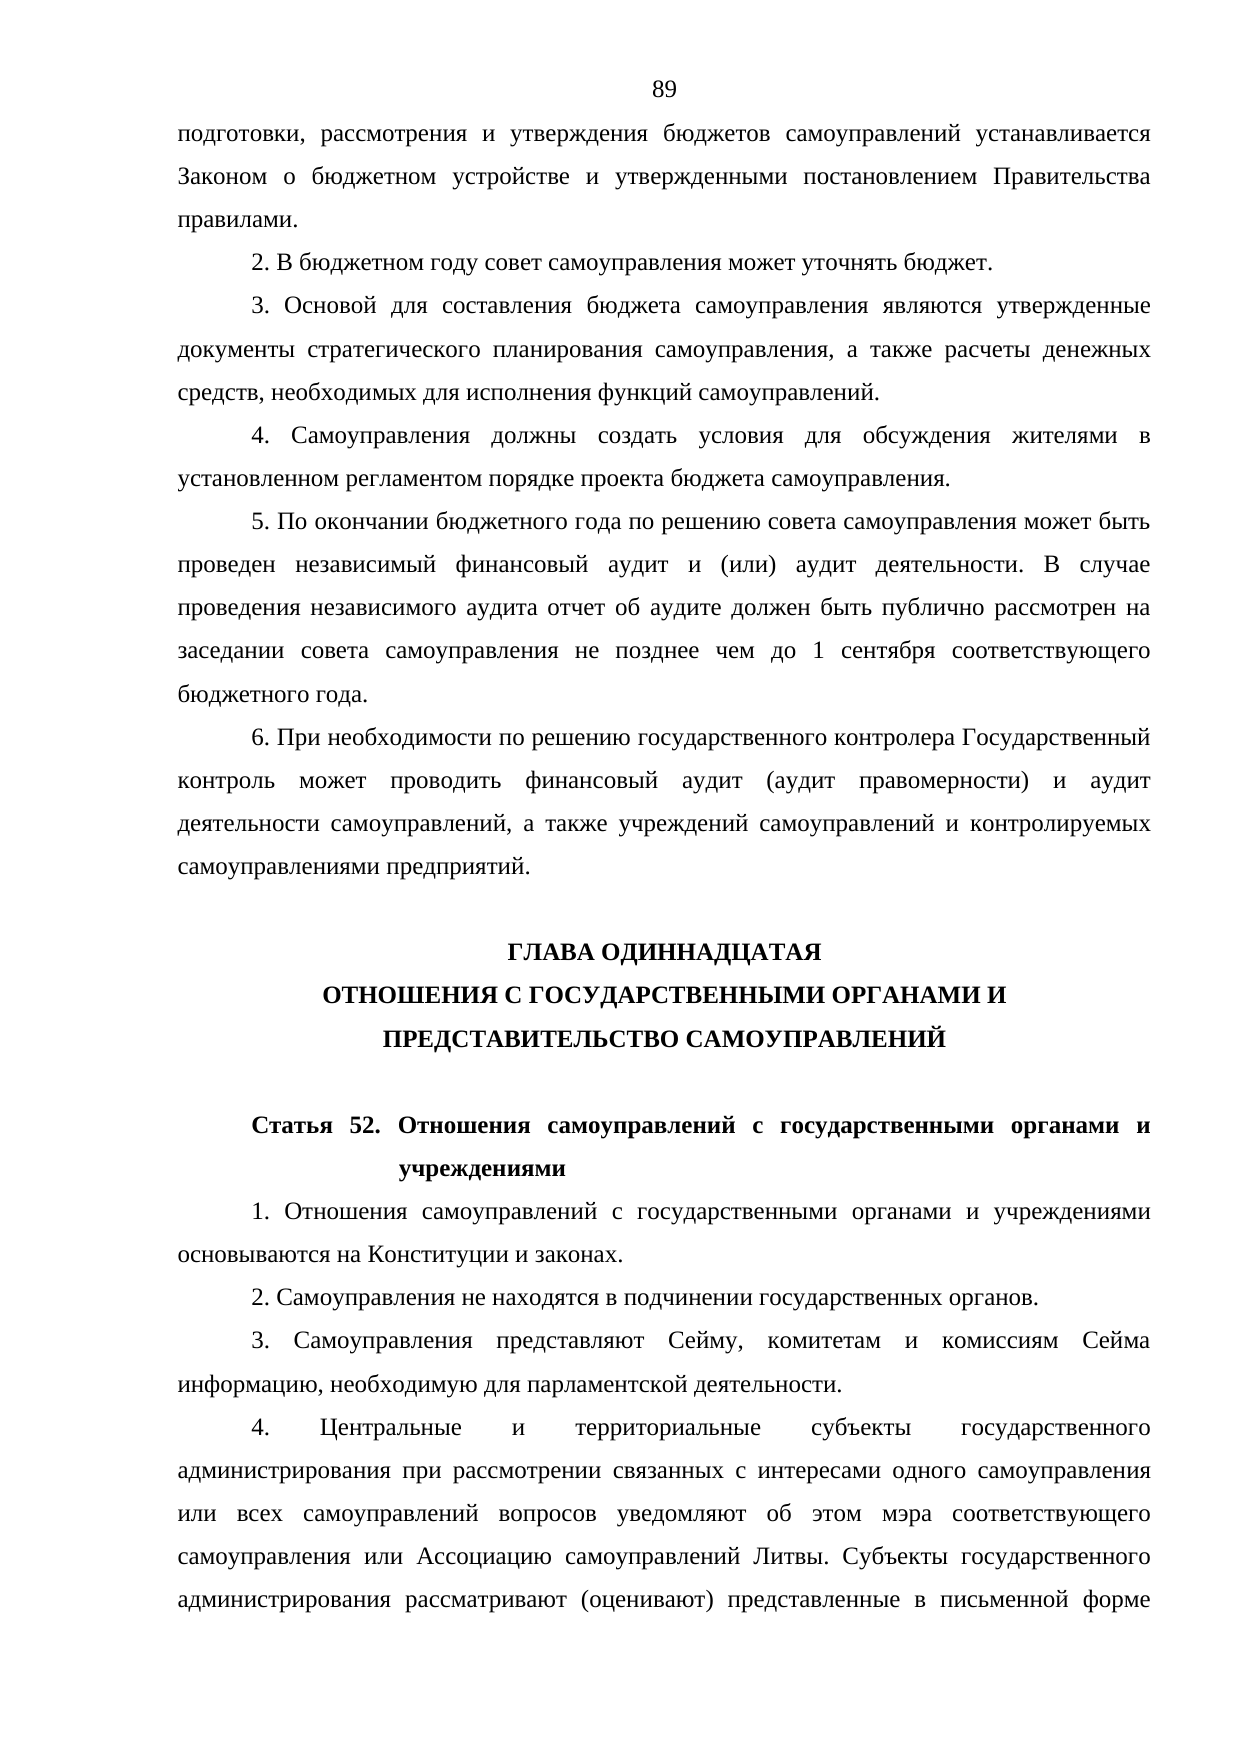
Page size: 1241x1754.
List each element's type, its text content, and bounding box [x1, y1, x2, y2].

text 2. Самоуправления не находятся в подчинении государственных органов. [177, 1282, 1152, 1311]
text 1. Отношения самоуправлений с государственными органами и учреждениями основываются на Конституции и законах. [177, 1196, 1152, 1268]
text 6. При необходимости по решению государственного контролера Государственный контроль может проводить финансовый аудит (аудит правомерности) и аудит деятельности самоуправлений, а также учреждений самоуправлений и контролируемых самоуправлениями предприятий. [177, 722, 1152, 880]
text ОТНОШЕНИЯ С ГОСУДАРСТВЕННЫМИ ОРГАНАМИ И ПРЕДСТАВИТЕЛЬСТВО САМОУПРАВЛЕНИЙ [177, 981, 1152, 1052]
text 4. Самоуправления должны создать условия для обсуждения жителями в установленном регламентом порядке проекта бюджета самоуправления. [177, 420, 1152, 492]
text подготовки, рассмотрения и утверждения бюджетов самоуправлений устанавливается Законом о бюджетном устройстве и утвержденными постановлением Правительства правилами. [177, 118, 1152, 233]
text 4. Центральные и территориальные субъекты государственного администрирования при рассмотрении связанных с интересами одного самоуправления или всех самоуправлений вопросов уведомляют об этом мэра соответствующего самоуправления или Ассоциацию самоуправлений Литвы. Субъекты государственного администрирования рассматривают (оценивают) представленные в письменной форме [177, 1412, 1152, 1613]
text ГЛАВА ОДИННАДЦАТАЯ [177, 937, 1152, 966]
text 2. В бюджетном году совет самоуправления может уточнять бюджет. [177, 247, 1152, 276]
text Статья 52. Отношения самоуправлений с государственными органами и учреждениями [251, 1110, 1152, 1182]
text 3. Основой для составления бюджета самоуправления являются утвержденные документы стратегического планирования самоуправления, а также расчеты денежных средств, необходимых для исполнения функций самоуправлений. [177, 291, 1152, 406]
text 3. Самоуправления представляют Сейму, комитетам и комиссиям Сейма информацию, необходимую для парламентской деятельности. [177, 1326, 1152, 1397]
text 5. По окончании бюджетного года по решению совета самоуправления может быть проведен независимый финансовый аудит и (или) аудит деятельности. В случае проведения независимого аудита отчет об аудите должен быть публично рассмотрен на заседании совета самоуправления не позднее чем до 1 сентября соответствующего бюджетного года. [177, 506, 1152, 707]
